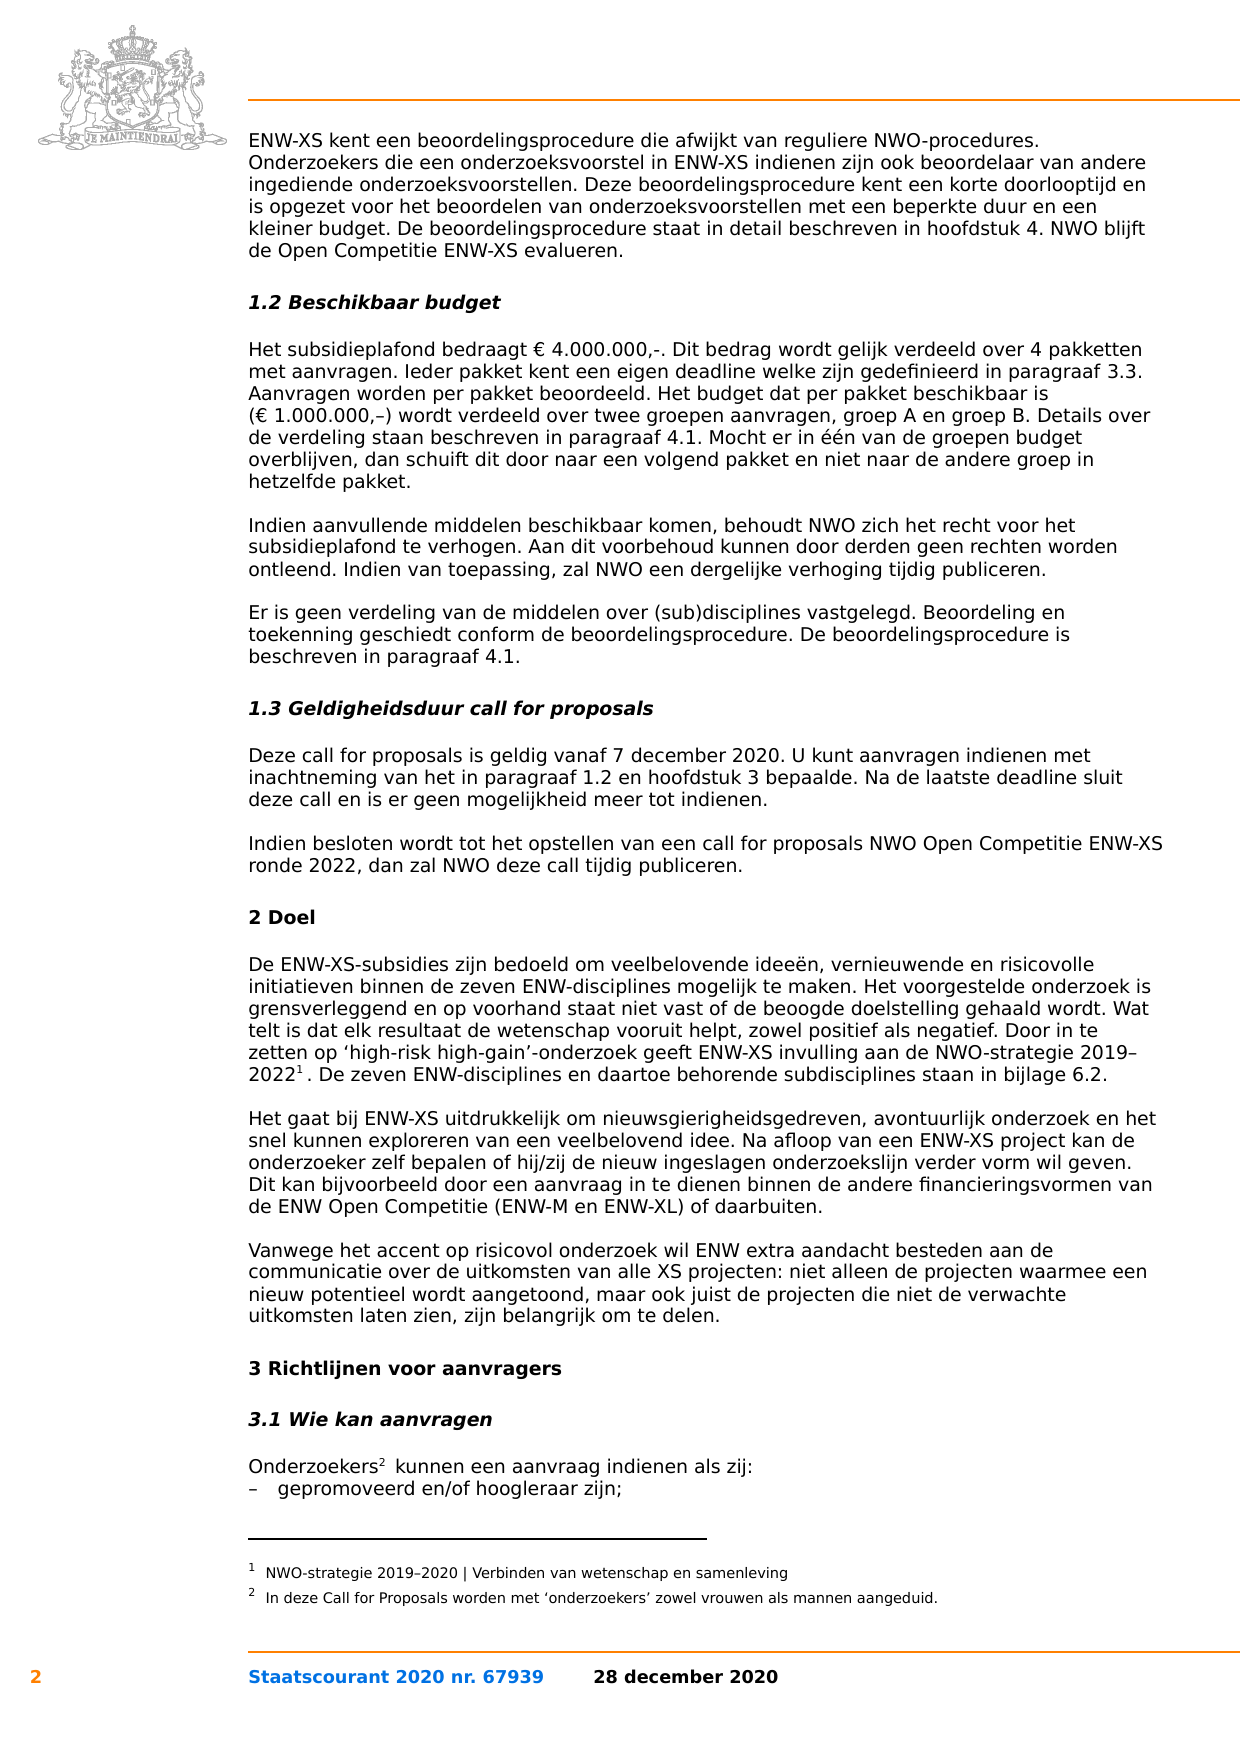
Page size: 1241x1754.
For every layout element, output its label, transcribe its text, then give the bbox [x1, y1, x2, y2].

subtitle 3.1 Wie kan aanvragen [248, 1409, 1163, 1431]
text Aanvragen worden per pakket beoordeeld. Het budget dat per pakket beschikbaar is (€ 1.000.000,–) wordt verdeeld over twee groepen aanvragen, groep A en groep B. Details over de verdeling staan beschreven in paragraaf 4.1. Mocht er in één van de groepen budget overblijven, dan schuift dit door naar een volgend pakket en niet naar de andere groep in hetzelfde pakket. [248, 383, 1163, 493]
subtitle 3 Richtlijnen voor aanvragers [248, 1357, 1163, 1379]
text Onderzoekers kunnen een aanvraag indienen als zij: [248, 1456, 1163, 1478]
text Indien besloten wordt tot het opstellen van een call for proposals NWO Open Competitie ENW-XS ronde 2022, dan zal NWO deze call tijdig publiceren. [248, 833, 1163, 877]
subtitle 2 Doel [248, 907, 1163, 929]
text Het subsidieplafond bedraagt € 4.000.000,-. Dit bedrag wordt gelijk verdeeld over 4 pakketten met aanvragen. Ieder pakket kent een eigen deadline welke zijn gedefinieerd in paragraaf 3.3. [248, 339, 1163, 383]
text Indien aanvullende middelen beschikbaar komen, behoudt NWO zich het recht voor het subsidieplafond te verhogen. Aan dit voorbehoud kunnen door derden geen rechten worden ontleend. Indien van toepassing, zal NWO een dergelijke verhoging tijdig publiceren. [248, 514, 1163, 580]
subtitle 1.3 Geldigheidsduur call for proposals [248, 698, 1163, 720]
picture [38, 25, 227, 150]
text NWO-strategie 2019–2020 | Verbinden van wetenschap en samenleving [248, 1561, 1163, 1583]
text In deze Call for Proposals worden met ‘onderzoekers’ zowel vrouwen als mannen aangeduid. [248, 1586, 1163, 1608]
text ENW-XS kent een beoordelingsprocedure die afwijkt van reguliere NWO-procedures. Onderzoekers die een onderzoeksvoorstel in ENW-XS indienen zijn ook beoordelaar van andere ingediende onderzoeksvoorstellen. Deze beoordelingsprocedure kent een korte doorlooptijd en is opgezet voor het beoordelen van onderzoeksvoorstellen met een beperkte duur en een kleiner budget. De beoordelingsprocedure staat in detail beschreven in hoofdstuk 4. NWO blijft de Open Competitie ENW-XS evalueren. [248, 130, 1163, 262]
text Deze call for proposals is geldig vanaf 7 december 2020. U kunt aanvragen indienen met inachtneming van het in paragraaf 1.2 en hoofdstuk 3 bepaalde. Na de laatste deadline sluit deze call en is er geen mogelijkheid meer tot indienen. [248, 745, 1163, 811]
text Er is geen verdeling van de middelen over (sub)disciplines vastgelegd. Beoordeling en toekenning geschiedt conform de beoordelingsprocedure. De beoordelingsprocedure is beschreven in paragraaf 4.1. [248, 602, 1163, 668]
text De ENW-XS-subsidies zijn bedoeld om veelbelovende ideeën, vernieuwende en risicovolle initiatieven binnen de zeven ENW-disciplines mogelijk te maken. Het voorgestelde onderzoek is grensverleggend en op voorhand staat niet vast of de beoogde doelstelling gehaald wordt. Wat telt is dat elk resultaat de wetenschap vooruit helpt, zowel positief als negatief. Door in te zetten op ‘high-risk high-gain’-onderzoek geeft ENW-XS invulling aan de NWO-strategie 2019–2022. De zeven ENW-disciplines en daartoe behorende subdisciplines staan in bijlage 6.2. [248, 954, 1163, 1086]
text Vanwege het accent op risicovol onderzoek wil ENW extra aandacht besteden aan de communicatie over de uitkomsten van alle XS projecten: niet alleen de projecten waarmee een nieuw potentieel wordt aangetoond, maar ook juist de projecten die niet de verwachte uitkomsten laten zien, zijn belangrijk om te delen. [248, 1239, 1163, 1327]
text – gepromoveerd en/of hoogleraar zijn; [248, 1478, 1163, 1500]
subtitle 1.2 Beschikbaar budget [248, 292, 1163, 314]
text Het gaat bij ENW-XS uitdrukkelijk om nieuwsgierigheidsgedreven, avontuurlijk onderzoek en het snel kunnen exploreren van een veelbelovend idee. Na afloop van een ENW-XS project kan de onderzoeker zelf bepalen of hij/zij de nieuw ingeslagen onderzoekslijn verder vorm wil geven. Dit kan bijvoorbeeld door een aanvraag in te dienen binnen de andere financieringsvormen van de ENW Open Competitie (ENW-M en ENW-XL) of daarbuiten. [248, 1108, 1163, 1218]
